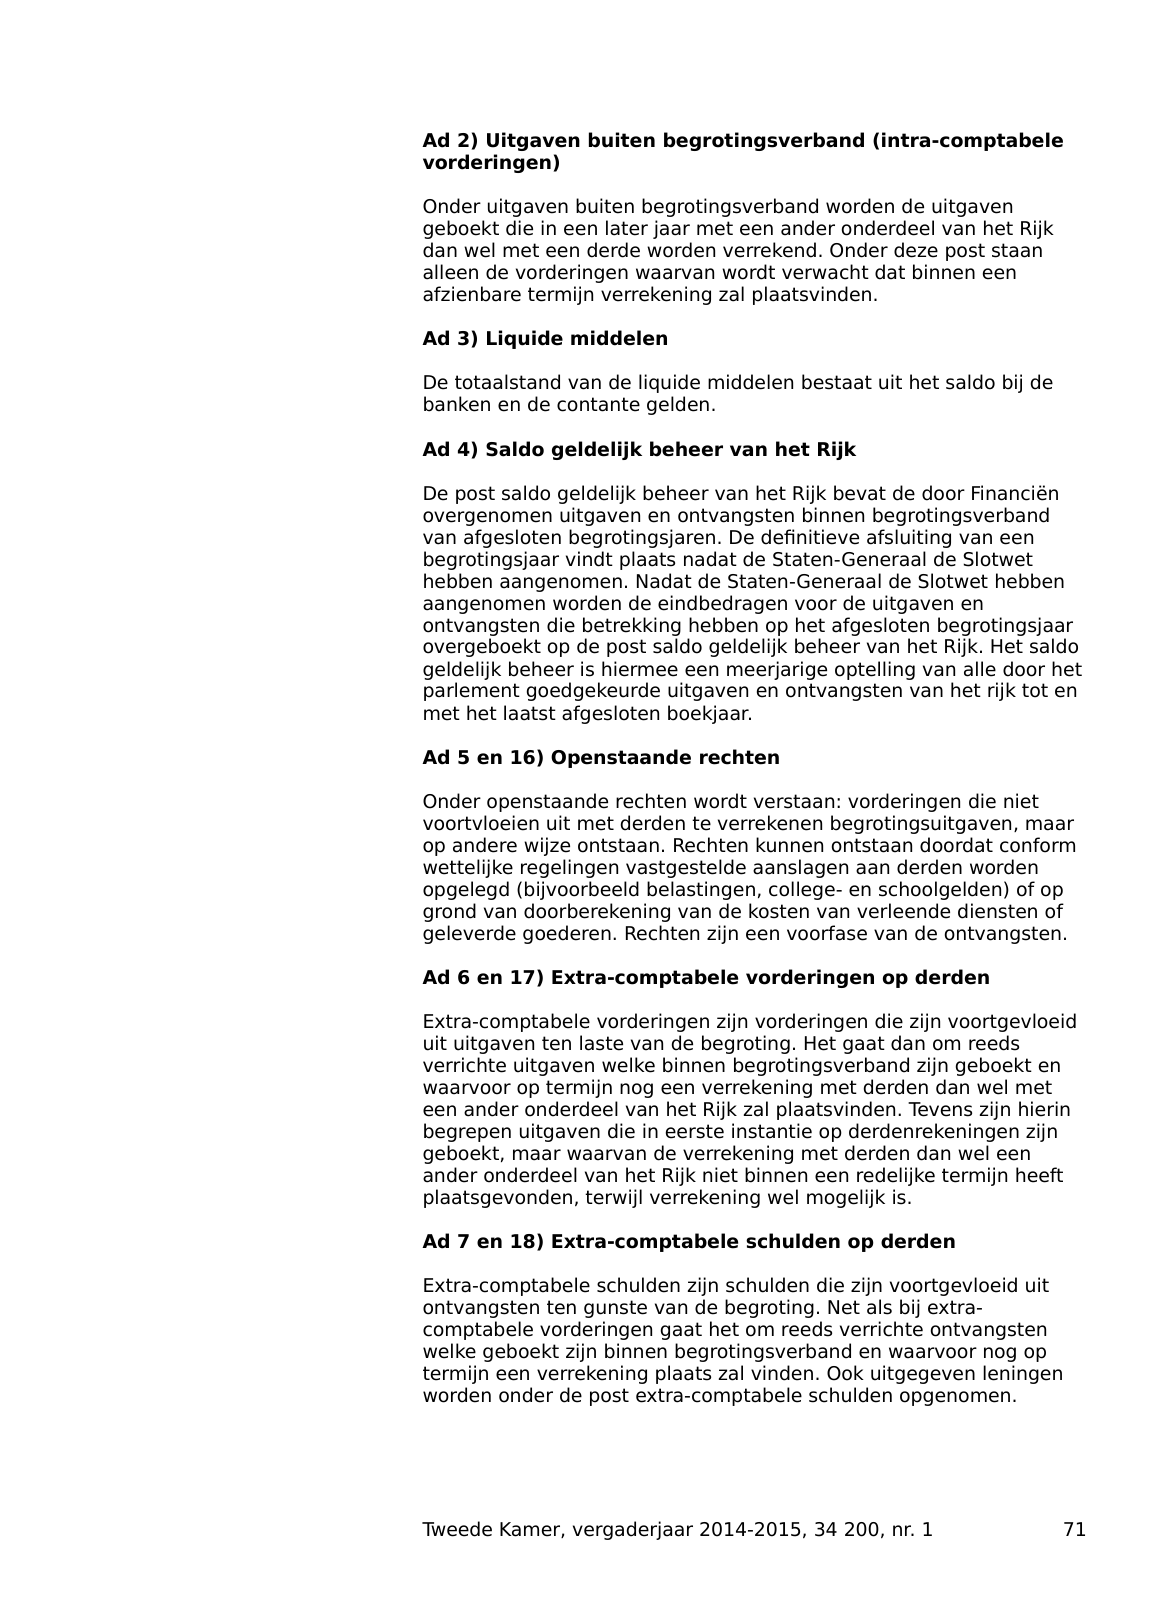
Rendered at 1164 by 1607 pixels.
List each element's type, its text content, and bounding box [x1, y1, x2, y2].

subtitle Ad 7 en 18) Extra-comptabele schulden op derden [422, 1231, 1087, 1253]
text Extra-comptabele schulden zijn schulden die zijn voortgevloeid uit ontvangsten ten gunste van de begroting. Net als bij extra-comptabele vorderingen gaat het om reeds verrichte ontvangsten welke geboekt zijn binnen begrotingsverband en waarvoor nog op termijn een verrekening plaats zal vinden. Ook uitgegeven leningen worden onder de post extra-comptabele schulden opgenomen. [422, 1275, 1087, 1407]
subtitle Ad 5 en 16) Openstaande rechten [422, 747, 1087, 768]
text Extra-comptabele vorderingen zijn vorderingen die zijn voortgevloeid uit uitgaven ten laste van de begroting. Het gaat dan om reeds verrichte uitgaven welke binnen begrotingsverband zijn geboekt en waarvoor op termijn nog een verrekening met derden dan wel met een ander onderdeel van het Rijk zal plaatsvinden. Tevens zijn hierin begrepen uitgaven die in eerste instantie op derdenrekeningen zijn geboekt, maar waarvan de verrekening met derden dan wel een ander onderdeel van het Rijk niet binnen een redelijke termijn heeft plaatsgevonden, terwijl verrekening wel mogelijk is. [422, 1011, 1087, 1209]
text De totaalstand van de liquide middelen bestaat uit het saldo bij de banken en de contante gelden. [422, 372, 1087, 416]
text Onder openstaande rechten wordt verstaan: vorderingen die niet voortvloeien uit met derden te verrekenen begrotingsuitgaven, maar op andere wijze ontstaan. Rechten kunnen ontstaan doordat conform wettelijke regelingen vastgestelde aanslagen aan derden worden opgelegd (bijvoorbeeld belastingen, college- en schoolgelden) of op grond van doorberekening van de kosten van verleende diensten of geleverde goederen. Rechten zijn een voorfase van de ontvangsten. [422, 791, 1087, 944]
subtitle Ad 4) Saldo geldelijk beheer van het Rijk [422, 438, 1087, 460]
subtitle Ad 2) Uitgaven buiten begrotingsverband (intra-comptabele vorderingen) [422, 130, 1087, 174]
text De post saldo geldelijk beheer van het Rijk bevat de door Financiën overgenomen uitgaven en ontvangsten binnen begrotingsverband van afgesloten begrotingsjaren. De definitieve afsluiting van een begrotingsjaar vindt plaats nadat de Staten-Generaal de Slotwet hebben aangenomen. Nadat de Staten-Generaal de Slotwet hebben aangenomen worden de eindbedragen voor de uitgaven en ontvangsten die betrekking hebben op het afgesloten begrotingsjaar overgeboekt op de post saldo geldelijk beheer van het Rijk. Het saldo geldelijk beheer is hiermee een meerjarige optelling van alle door het parlement goedgekeurde uitgaven en ontvangsten van het rijk tot en met het laatst afgesloten boekjaar. [422, 483, 1087, 724]
text Onder uitgaven buiten begrotingsverband worden de uitgaven geboekt die in een later jaar met een ander onderdeel van het Rijk dan wel met een derde worden verrekend. Onder deze post staan alleen de vorderingen waarvan wordt verwacht dat binnen een afzienbare termijn verrekening zal plaatsvinden. [422, 196, 1087, 306]
subtitle Ad 3) Liquide middelen [422, 328, 1087, 350]
subtitle Ad 6 en 17) Extra-comptabele vorderingen op derden [422, 967, 1087, 989]
